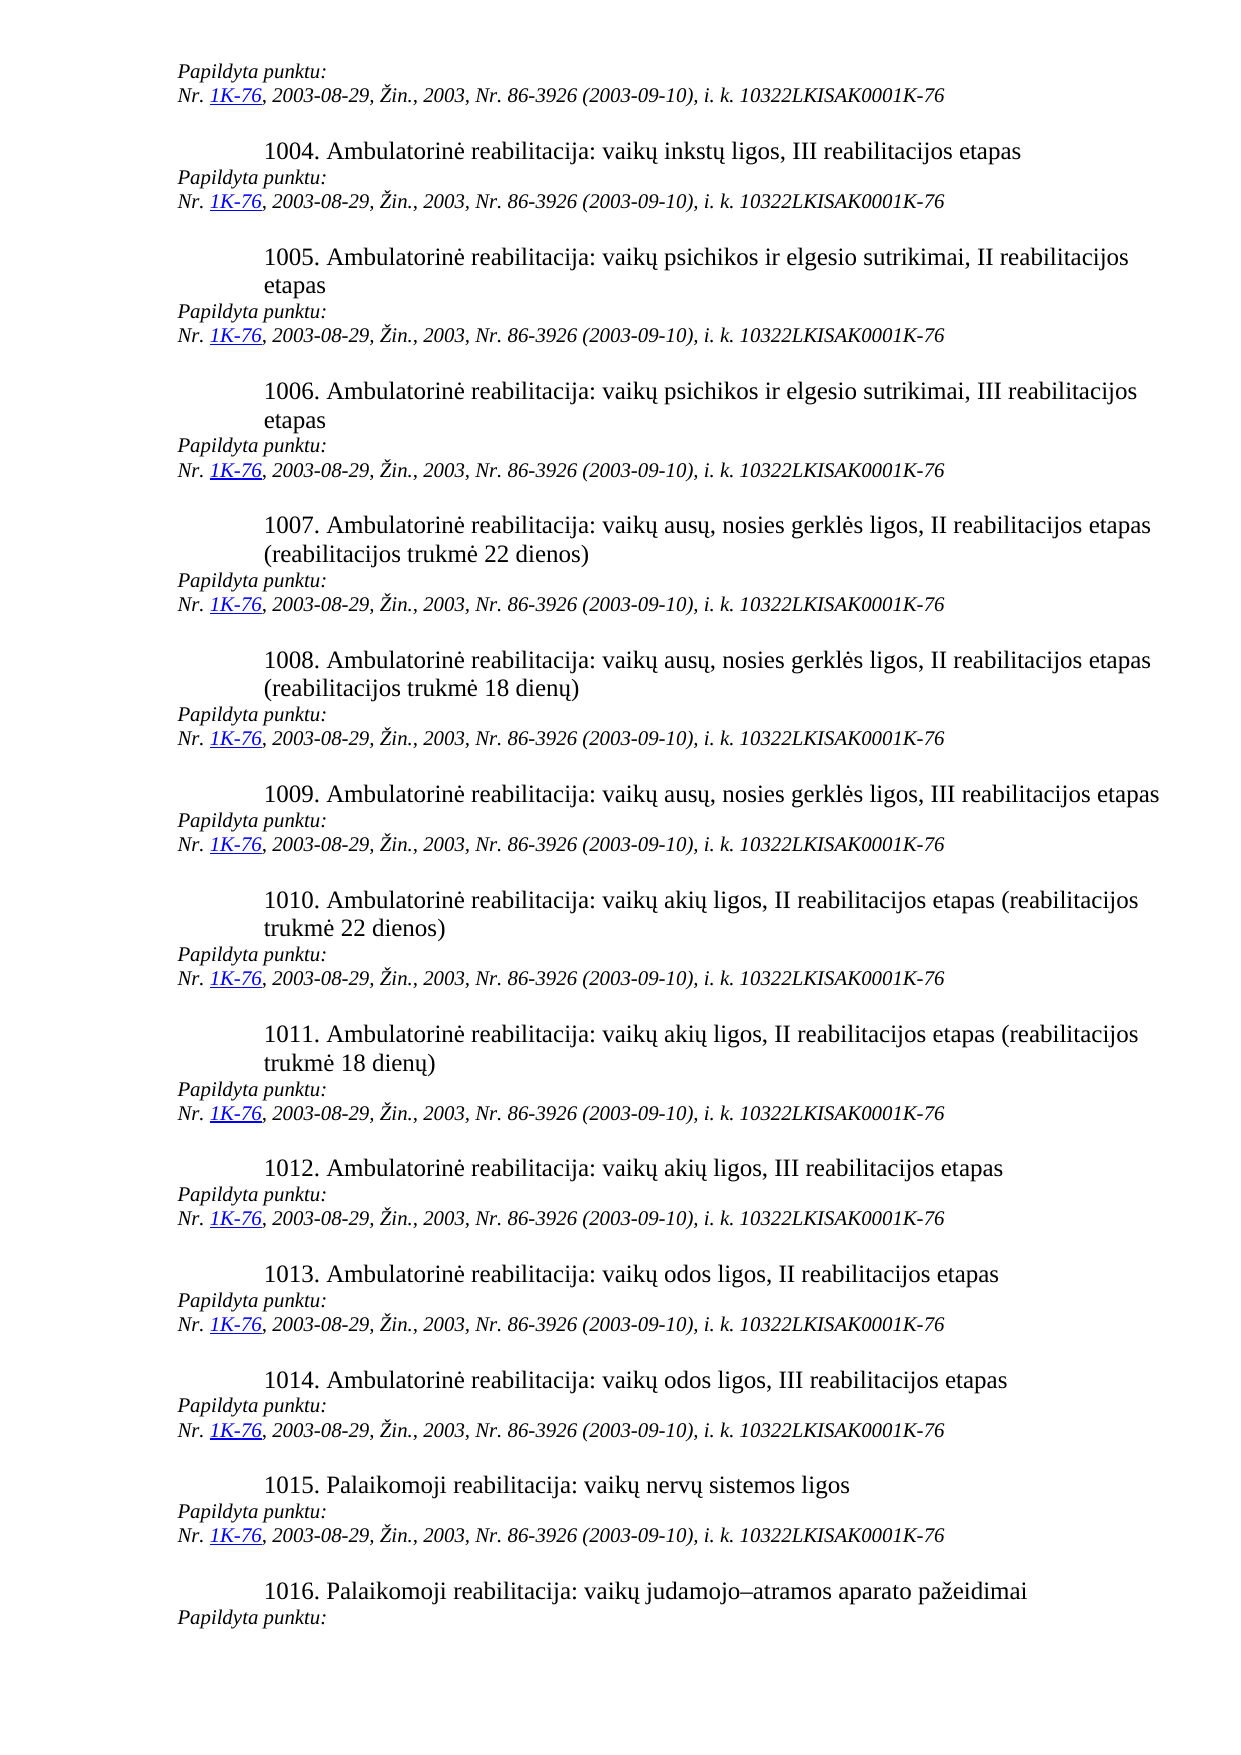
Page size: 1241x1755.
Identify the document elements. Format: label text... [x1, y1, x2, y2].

text Papildyta punktu: [177, 808, 1181, 832]
text Papildyta punktu: [177, 1288, 1181, 1312]
text 1006. Ambulatorinė reabilitacija: vaikų psichikos ir elgesio sutrikimai, III reabilitacijos etapas [263, 376, 1181, 433]
text 1010. Ambulatorinė reabilitacija: vaikų akių ligos, II reabilitacijos etapas (reabilitacijos trukmė 22 dienos) [263, 885, 1181, 942]
text Papildyta punktu: [177, 702, 1181, 726]
text 1013. Ambulatorinė reabilitacija: vaikų odos ligos, II reabilitacijos etapas [263, 1259, 1181, 1288]
text Papildyta punktu: [177, 165, 1181, 189]
text Nr. 1K-76, 2003-08-29, Žin., 2003, Nr. 86-3926 (2003-09-10), i. k. 10322LKISAK0001K-76 [177, 189, 1181, 213]
text 1009. Ambulatorinė reabilitacija: vaikų ausų, nosies gerklės ligos, III reabilitacijos etapas [263, 779, 1181, 808]
text 1014. Ambulatorinė reabilitacija: vaikų odos ligos, III reabilitacijos etapas [263, 1365, 1181, 1393]
text Papildyta punktu: [177, 299, 1181, 323]
text Nr. 1K-76, 2003-08-29, Žin., 2003, Nr. 86-3926 (2003-09-10), i. k. 10322LKISAK0001K-76 [177, 726, 1181, 750]
text Nr. 1K-76, 2003-08-29, Žin., 2003, Nr. 86-3926 (2003-09-10), i. k. 10322LKISAK0001K-76 [177, 83, 1181, 107]
text 1005. Ambulatorinė reabilitacija: vaikų psichikos ir elgesio sutrikimai, II reabilitacijos etapas [263, 242, 1181, 299]
text 1008. Ambulatorinė reabilitacija: vaikų ausų, nosies gerklės ligos, II reabilitacijos etapas (reabilitacijos trukmė 18 dienų) [263, 645, 1181, 702]
text Nr. 1K-76, 2003-08-29, Žin., 2003, Nr. 86-3926 (2003-09-10), i. k. 10322LKISAK0001K-76 [177, 832, 1181, 856]
text 1011. Ambulatorinė reabilitacija: vaikų akių ligos, II reabilitacijos etapas (reabilitacijos trukmė 18 dienų) [263, 1019, 1181, 1077]
text Nr. 1K-76, 2003-08-29, Žin., 2003, Nr. 86-3926 (2003-09-10), i. k. 10322LKISAK0001K-76 [177, 966, 1181, 990]
text Papildyta punktu: [177, 1077, 1181, 1101]
text Nr. 1K-76, 2003-08-29, Žin., 2003, Nr. 86-3926 (2003-09-10), i. k. 10322LKISAK0001K-76 [177, 592, 1181, 616]
text Papildyta punktu: [177, 433, 1181, 457]
text Nr. 1K-76, 2003-08-29, Žin., 2003, Nr. 86-3926 (2003-09-10), i. k. 10322LKISAK0001K-76 [177, 1523, 1181, 1547]
text Papildyta punktu: [177, 1499, 1181, 1523]
text Papildyta punktu: [177, 1605, 1181, 1629]
text 1015. Palaikomoji reabilitacija: vaikų nervų sistemos ligos [263, 1470, 1181, 1499]
text Papildyta punktu: [177, 59, 1181, 83]
text Nr. 1K-76, 2003-08-29, Žin., 2003, Nr. 86-3926 (2003-09-10), i. k. 10322LKISAK0001K-76 [177, 1417, 1181, 1442]
text Papildyta punktu: [177, 1393, 1181, 1417]
text Nr. 1K-76, 2003-08-29, Žin., 2003, Nr. 86-3926 (2003-09-10), i. k. 10322LKISAK0001K-76 [177, 1206, 1181, 1230]
text Nr. 1K-76, 2003-08-29, Žin., 2003, Nr. 86-3926 (2003-09-10), i. k. 10322LKISAK0001K-76 [177, 323, 1181, 347]
text 1012. Ambulatorinė reabilitacija: vaikų akių ligos, III reabilitacijos etapas [263, 1153, 1181, 1182]
text 1007. Ambulatorinė reabilitacija: vaikų ausų, nosies gerklės ligos, II reabilitacijos etapas (reabilitacijos trukmė 22 dienos) [263, 510, 1181, 568]
text Nr. 1K-76, 2003-08-29, Žin., 2003, Nr. 86-3926 (2003-09-10), i. k. 10322LKISAK0001K-76 [177, 1101, 1181, 1125]
text Papildyta punktu: [177, 942, 1181, 966]
text 1016. Palaikomoji reabilitacija: vaikų judamojo–atramos aparato pažeidimai [263, 1576, 1181, 1605]
text Nr. 1K-76, 2003-08-29, Žin., 2003, Nr. 86-3926 (2003-09-10), i. k. 10322LKISAK0001K-76 [177, 1312, 1181, 1336]
text Nr. 1K-76, 2003-08-29, Žin., 2003, Nr. 86-3926 (2003-09-10), i. k. 10322LKISAK0001K-76 [177, 457, 1181, 482]
text 1004. Ambulatorinė reabilitacija: vaikų inkstų ligos, III reabilitacijos etapas [263, 136, 1181, 165]
text Papildyta punktu: [177, 1182, 1181, 1206]
text Papildyta punktu: [177, 568, 1181, 592]
